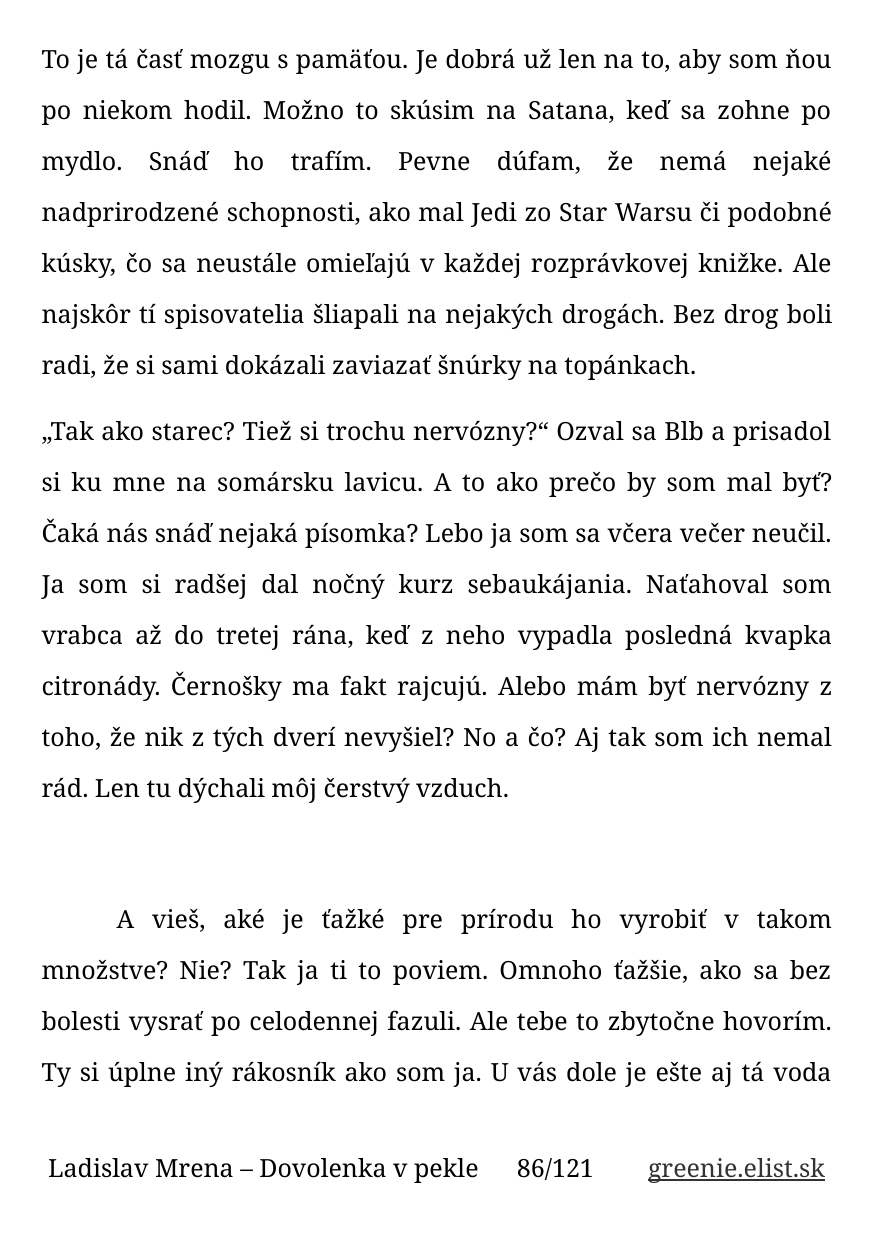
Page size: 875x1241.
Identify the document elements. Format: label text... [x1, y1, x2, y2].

text To je tá časť mozgu s pamäťou. Je dobrá už len na to, aby som ňou po niekom hodil. Možno to skúsim na Satana, keď sa zohne po mydlo. Snáď ho trafím. Pevne dúfam, že nemá nejaké nadprirodzené schopnosti, ako mal Jedi zo Star Warsu či podobné kúsky, čo sa neustále omieľajú v každej rozprávkovej knižke. Ale najskôr tí spisovatelia šliapali na nejakých drogách. Bez drog boli radi, že si sami dokázali zaviazať šnúrky na topánkach. [41, 41, 833, 382]
text „Tak ako starec? Tiež si trochu nervózny?“ Ozval sa Blb a prisadol si ku mne na somársku lavicu. A to ako prečo by som mal byť? Čaká nás snáď nejaká písomka? Lebo ja som sa včera večer neučil. Ja som si radšej dal nočný kurz sebaukájania. Naťahoval som vrabca až do tretej rána, keď z neho vypadla posledná kvapka citronády. Černošky ma fakt rajcujú. Alebo mám byť nervózny z toho, že nik z tých dverí nevyšiel? No a čo? Aj tak som ich nemal rád. Len tu dýchali môj čerstvý vzduch. [41, 413, 833, 804]
text A vieš, aké je ťažké pre prírodu ho vyrobiť v takom množstve? Nie? Tak ja ti to poviem. Omnoho ťažšie, ako sa bez bolesti vysrať po celodennej fazuli. Ale tebe to zbytočne hovorím. Ty si úplne iný rákosník ako som ja. U vás dole je ešte aj tá voda [41, 902, 833, 1089]
